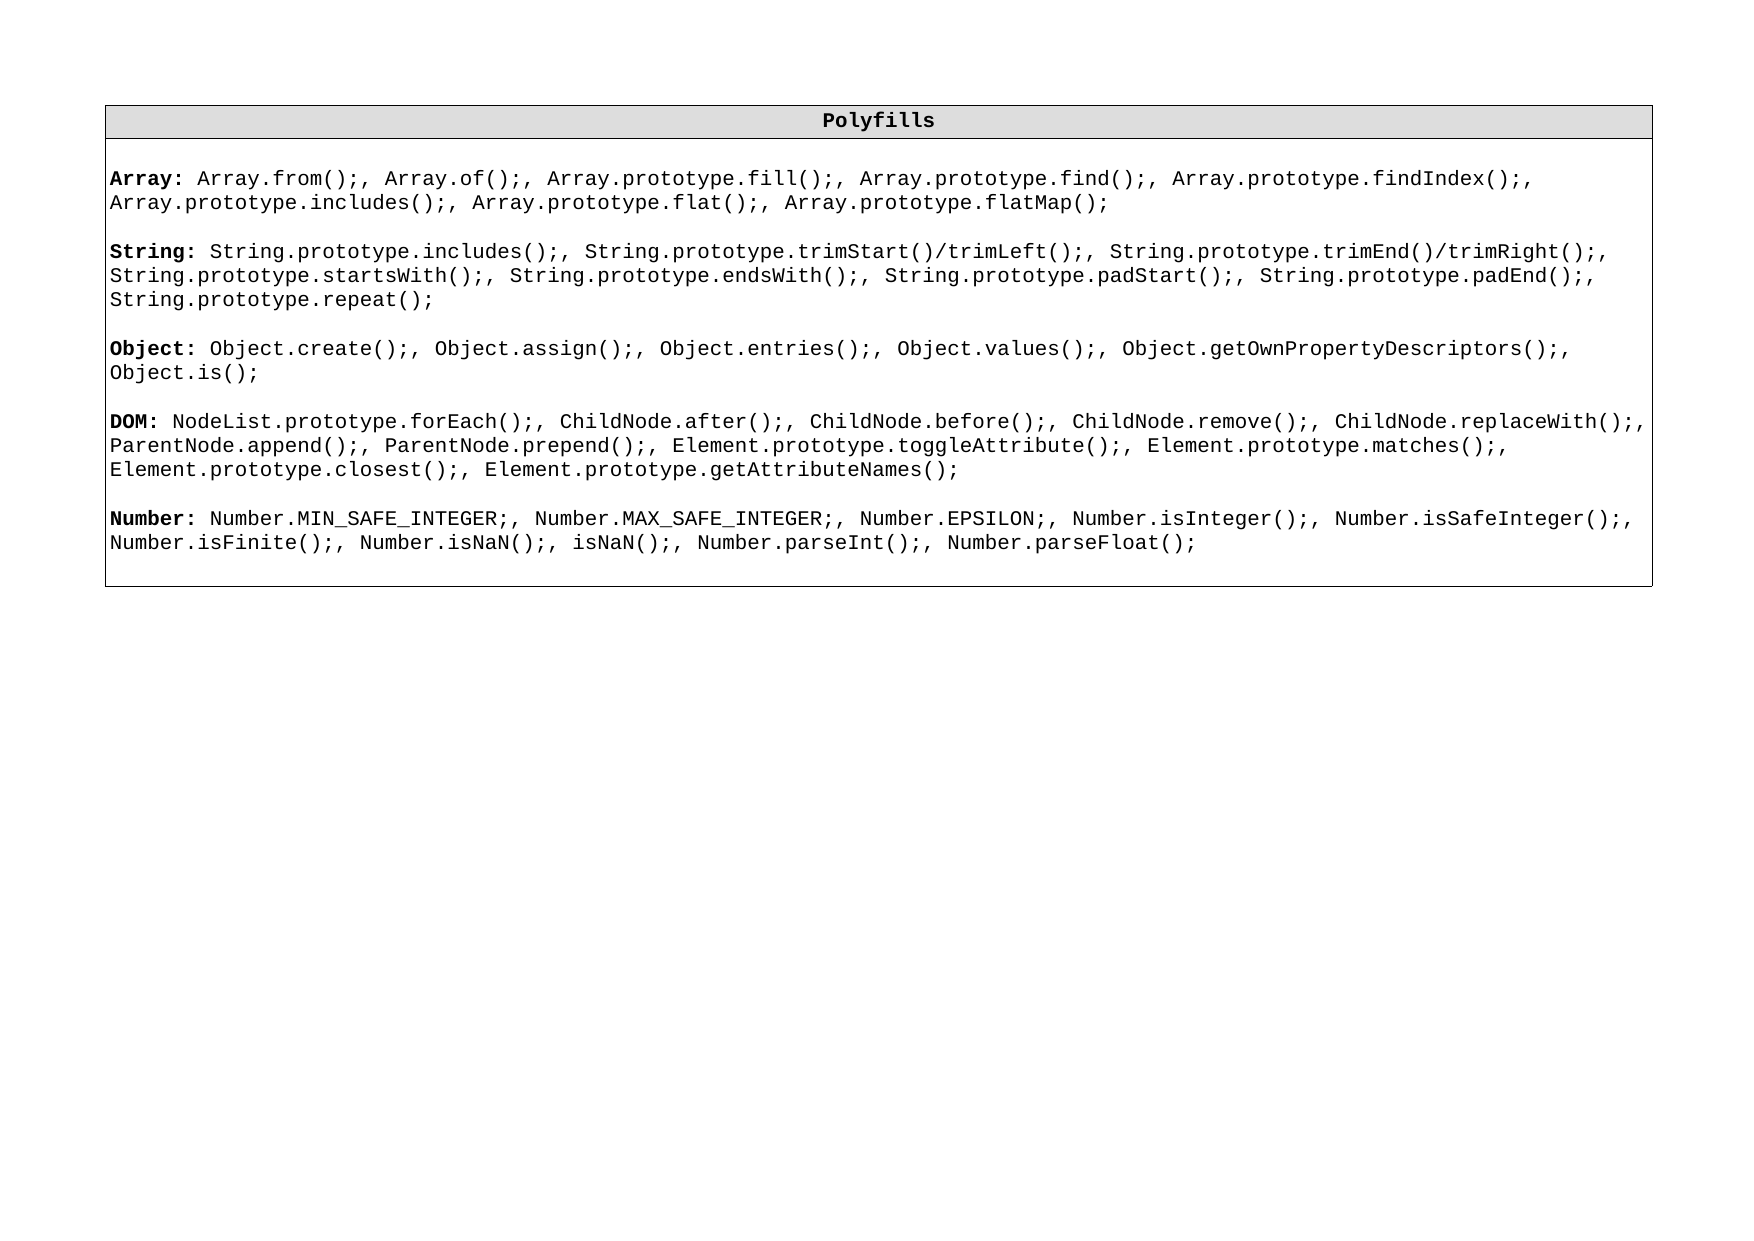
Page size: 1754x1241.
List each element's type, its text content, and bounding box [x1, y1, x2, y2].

table_cell Array: Array.from();, Array.of();, Array.prototype.fill();, Array.prototype.find();, Array.prototype.findIndex();, Array.prototype.includes();, Array.prototype.flat();, Array.prototype.flatMap(); String: String.prototype.includes();, String.prototype.trimStart()/trimLeft();, String.prototype.trimEnd()/trimRight();, String.prototype.startsWith();, String.prototype.endsWith();, String.prototype.padStart();, String.prototype.padEnd();, String.prototype.repeat(); Object: Object.create();, Object.assign();, Object.entries();, Object.values();, Object.getOwnPropertyDescriptors();, Object.is(); DOM: NodeList.prototype.forEach();, ChildNode.after();, ChildNode.before();, ChildNode.remove();, ChildNode.replaceWith();, ParentNode.append();, ParentNode.prepend();, Element.prototype.toggleAttribute();, Element.prototype.matches();, Element.prototype.closest();, Element.prototype.getAttributeNames(); Number: Number.MIN_SAFE_INTEGER;, Number.MAX_SAFE_INTEGER;, Number.EPSILON;, Number.isInteger();, Number.isSafeInteger();, Number.isFinite();, Number.isNaN();, isNaN();, Number.parseInt();, Number.parseFloat(); [106, 139, 1652, 586]
table_header Polyfills [106, 106, 1652, 138]
